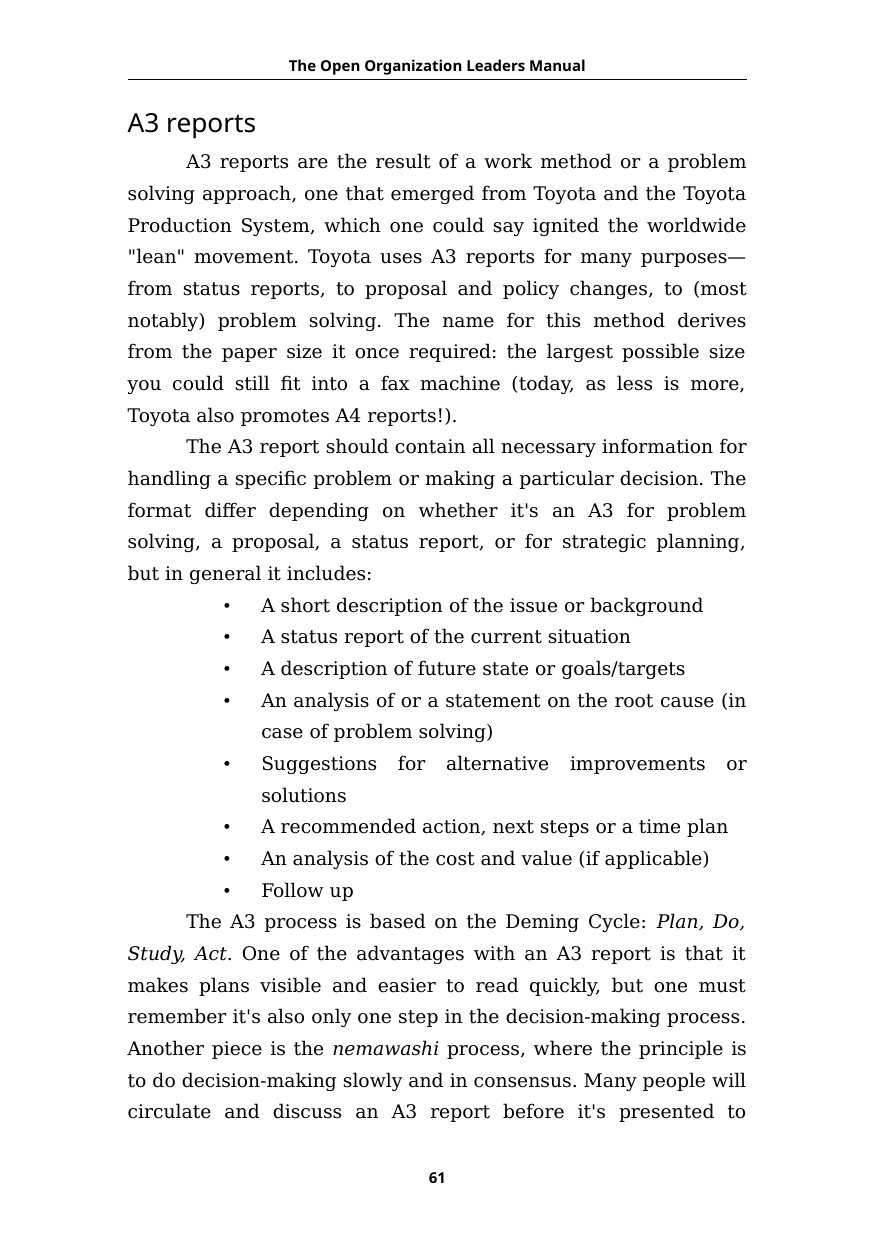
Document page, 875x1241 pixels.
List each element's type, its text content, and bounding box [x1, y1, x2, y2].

list A description of future state or goals/targets [223, 658, 747, 680]
text A3 reports are the result of a work method or a problem solving approach, one that emerged from Toyota and the Toyota Production System, which one could say ignited the worldwide "lean" movement. Toyota uses A3 reports for many purposes—from status reports, to proposal and policy changes, to (most notably) problem solving. The name for this method derives from the paper size it once required: the largest possible size you could still fit into a fax machine (today, as less is more, Toyota also promotes A4 reports!). [127, 152, 747, 427]
text The A3 report should contain all necessary information for handling a specific problem or making a particular decision. The format differ depending on whether it's an A3 for problem solving, a proposal, a status report, or for strategic planning, but in general it includes: [127, 437, 747, 585]
list An analysis of the cost and value (if applicable) [223, 848, 747, 870]
list A status report of the current situation [223, 627, 747, 648]
list A short description of the issue or background [223, 595, 747, 617]
subtitle A3 reports [127, 109, 747, 139]
list An analysis of or a statement on the root cause (in case of problem solving) [223, 690, 747, 743]
list A recommended action, next steps or a time plan [223, 817, 747, 838]
list Suggestions for alternative improvements or solutions [223, 753, 747, 807]
list Follow up [223, 880, 747, 902]
text The A3 process is based on the Deming Cycle: Plan, Do, Study, Act. One of the advantages with an A3 report is that it makes plans visible and easier to read quickly, but one must remember it's also only one step in the decision-making process. Another piece is the nemawashi process, where the principle is to do decision-making slowly and in consensus. Many people will circulate and discuss an A3 report before it's presented to [127, 912, 747, 1123]
